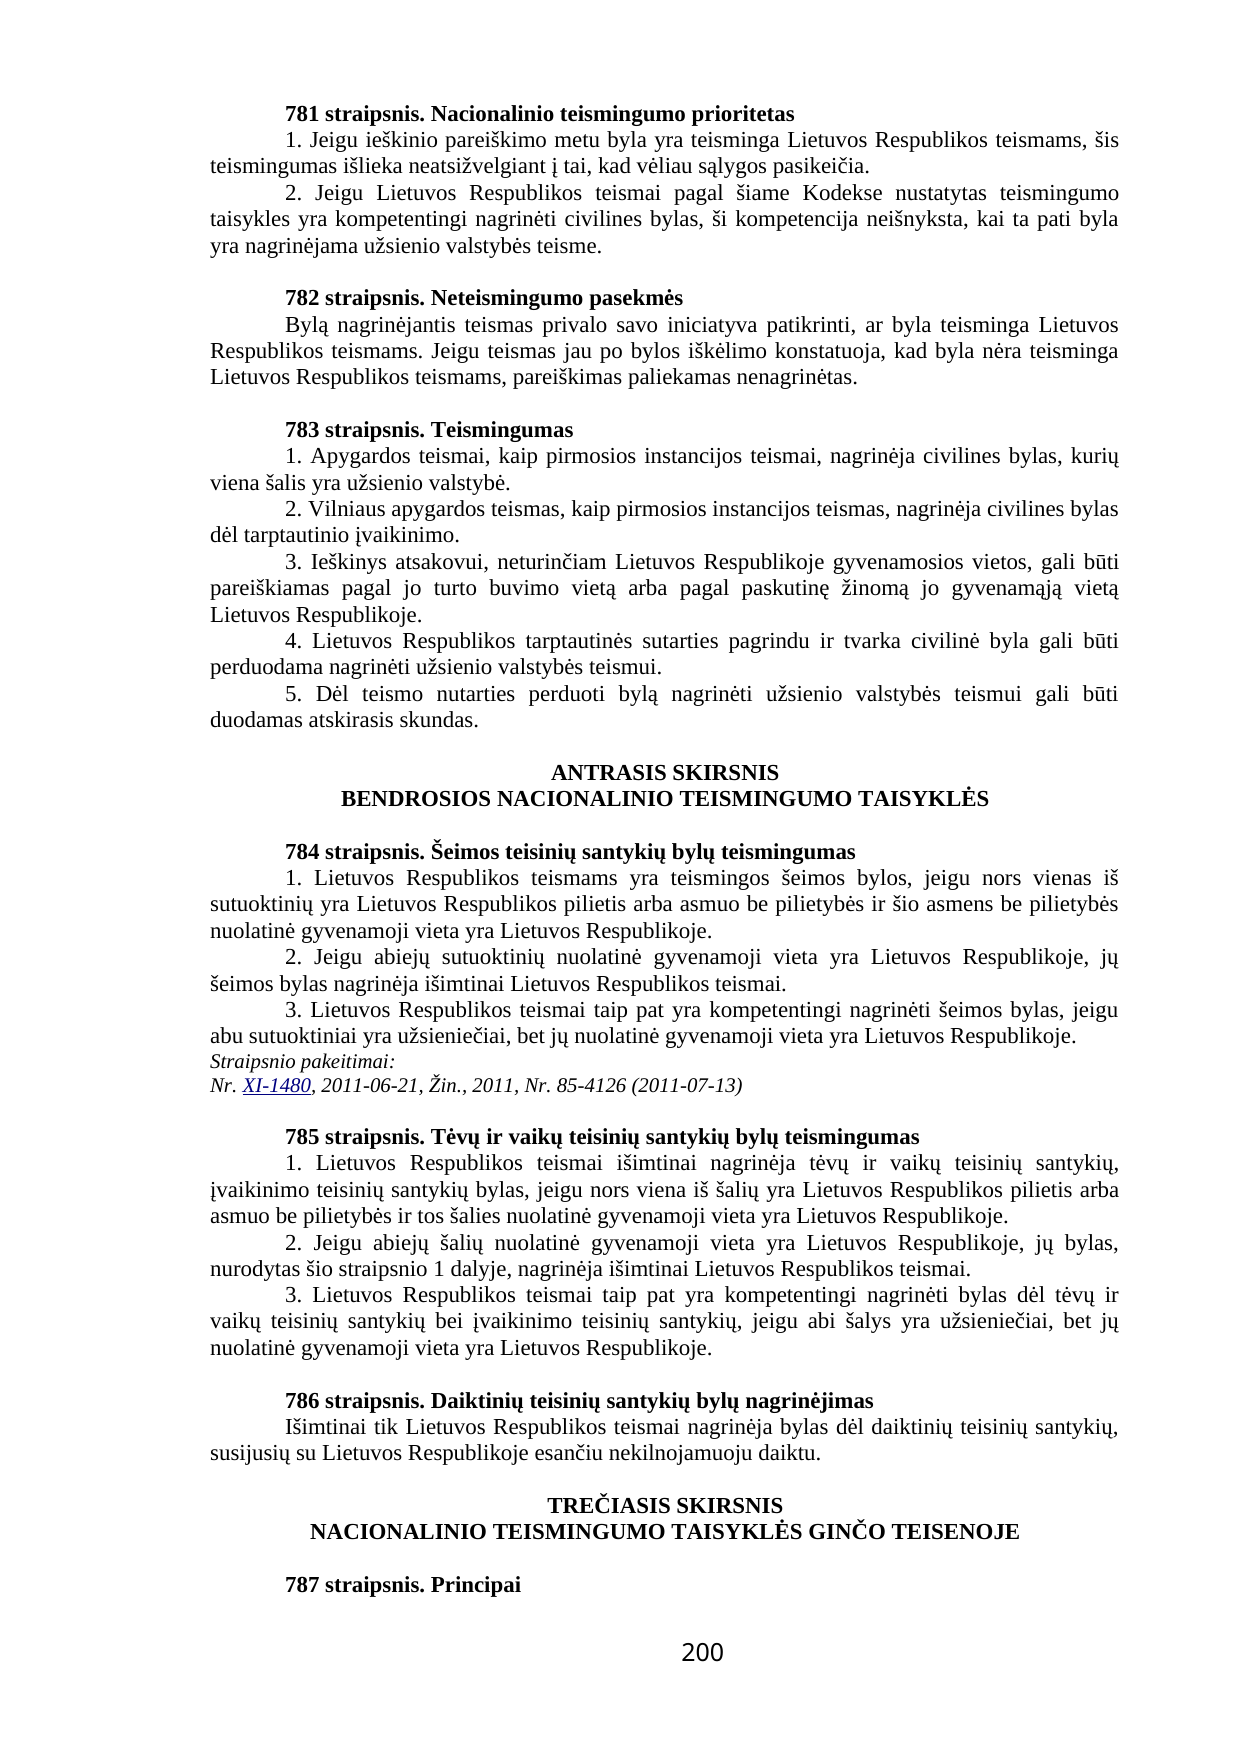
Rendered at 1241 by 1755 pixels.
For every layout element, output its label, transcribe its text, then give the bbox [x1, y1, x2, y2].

text 1. Apygardos teismai, kaip pirmosios instancijos teismai, nagrinėja civilines bylas, kurių viena šalis yra užsienio valstybė. [210, 442, 1120, 495]
text 785 straipsnis. Tėvų ir vaikų teisinių santykių bylų teismingumas [210, 1123, 1120, 1149]
text 781 straipsnis. Nacionalinio teismingumo prioritetas [210, 100, 1120, 126]
subtitle Antrasis skirsnis [210, 759, 1120, 785]
text Išimtinai tik Lietuvos Respublikos teismai nagrinėja bylas dėl daiktinių teisinių santykių, susijusių su Lietuvos Respublikoje esančiu nekilnojamuoju daiktu. [210, 1413, 1120, 1466]
text 3. Ieškinys atsakovui, neturinčiam Lietuvos Respublikoje gyvenamosios vietos, gali būti pareiškiamas pagal jo turto buvimo vietą arba pagal paskutinę žinomą jo gyvenamąją vietą Lietuvos Respublikoje. [210, 548, 1120, 627]
text 5. Dėl teismo nutarties perduoti bylą nagrinėti užsienio valstybės teismui gali būti duodamas atskirasis skundas. [210, 680, 1120, 732]
text Straipsnio pakeitimai: [210, 1049, 1120, 1073]
text 782 straipsnis. Neteismingumo pasekmės [210, 284, 1120, 311]
text 783 straipsnis. Teismingumas [210, 416, 1120, 442]
text 1. Lietuvos Respublikos teismams yra teismingos šeimos bylos, jeigu nors vienas iš sutuoktinių yra Lietuvos Respublikos pilietis arba asmuo be pilietybės ir šio asmens be pilietybės nuolatinė gyvenamoji vieta yra Lietuvos Respublikoje. [210, 864, 1120, 943]
text 784 straipsnis. Šeimos teisinių santykių bylų teismingumas [210, 838, 1120, 864]
text 4. Lietuvos Respublikos tarptautinės sutarties pagrindu ir tvarka civilinė byla gali būti perduodama nagrinėti užsienio valstybės teismui. [210, 627, 1120, 680]
subtitle Nacionalinio teismingumo taisyklės ginčo teisenoje [210, 1518, 1120, 1545]
text 1. Jeigu ieškinio pareiškimo metu byla yra teisminga Lietuvos Respublikos teismams, šis teismingumas išlieka neatsižvelgiant į tai, kad vėliau sąlygos pasikeičia. [210, 126, 1120, 179]
text 2. Jeigu abiejų sutuoktinių nuolatinė gyvenamoji vieta yra Lietuvos Respublikoje, jų šeimos bylas nagrinėja išimtinai Lietuvos Respublikos teismai. [210, 943, 1120, 996]
subtitle Trečiasis skirsnis [210, 1492, 1120, 1518]
text 3. Lietuvos Respublikos teismai taip pat yra kompetentingi nagrinėti bylas dėl tėvų ir vaikų teisinių santykių bei įvaikinimo teisinių santykių, jeigu abi šalys yra užsieniečiai, bet jų nuolatinė gyvenamoji vieta yra Lietuvos Respublikoje. [210, 1281, 1120, 1360]
text 2. Vilniaus apygardos teismas, kaip pirmosios instancijos teismas, nagrinėja civilines bylas dėl tarptautinio įvaikinimo. [210, 495, 1120, 548]
text 2. Jeigu Lietuvos Respublikos teismai pagal šiame Kodekse nustatytas teismingumo taisykles yra kompetentingi nagrinėti civilines bylas, ši kompetencija neišnyksta, kai ta pati byla yra nagrinėjama užsienio valstybės teisme. [210, 179, 1120, 258]
subtitle BENDROSIOS Nacionalinio teismingumo taisyklės [210, 785, 1120, 811]
text 2. Jeigu abiejų šalių nuolatinė gyvenamoji vieta yra Lietuvos Respublikoje, jų bylas, nurodytas šio straipsnio 1 dalyje, nagrinėja išimtinai Lietuvos Respublikos teismai. [210, 1228, 1120, 1281]
text 1. Lietuvos Respublikos teismai išimtinai nagrinėja tėvų ir vaikų teisinių santykių, įvaikinimo teisinių santykių bylas, jeigu nors viena iš šalių yra Lietuvos Respublikos pilietis arba asmuo be pilietybės ir tos šalies nuolatinė gyvenamoji vieta yra Lietuvos Respublikoje. [210, 1149, 1120, 1228]
text Nr. XI-1480, 2011-06-21, Žin., 2011, Nr. 85-4126 (2011-07-13) [210, 1073, 1120, 1097]
text 786 straipsnis. Daiktinių teisinių santykių bylų nagrinėjimas [210, 1387, 1120, 1413]
text 787 straipsnis. Principai [210, 1571, 1120, 1597]
text Bylą nagrinėjantis teismas privalo savo iniciatyva patikrinti, ar byla teisminga Lietuvos Respublikos teismams. Jeigu teismas jau po bylos iškėlimo konstatuoja, kad byla nėra teisminga Lietuvos Respublikos teismams, pareiškimas paliekamas nenagrinėtas. [210, 311, 1120, 390]
text 3. Lietuvos Respublikos teismai taip pat yra kompetentingi nagrinėti šeimos bylas, jeigu abu sutuoktiniai yra užsieniečiai, bet jų nuolatinė gyvenamoji vieta yra Lietuvos Respublikoje. [210, 996, 1120, 1049]
